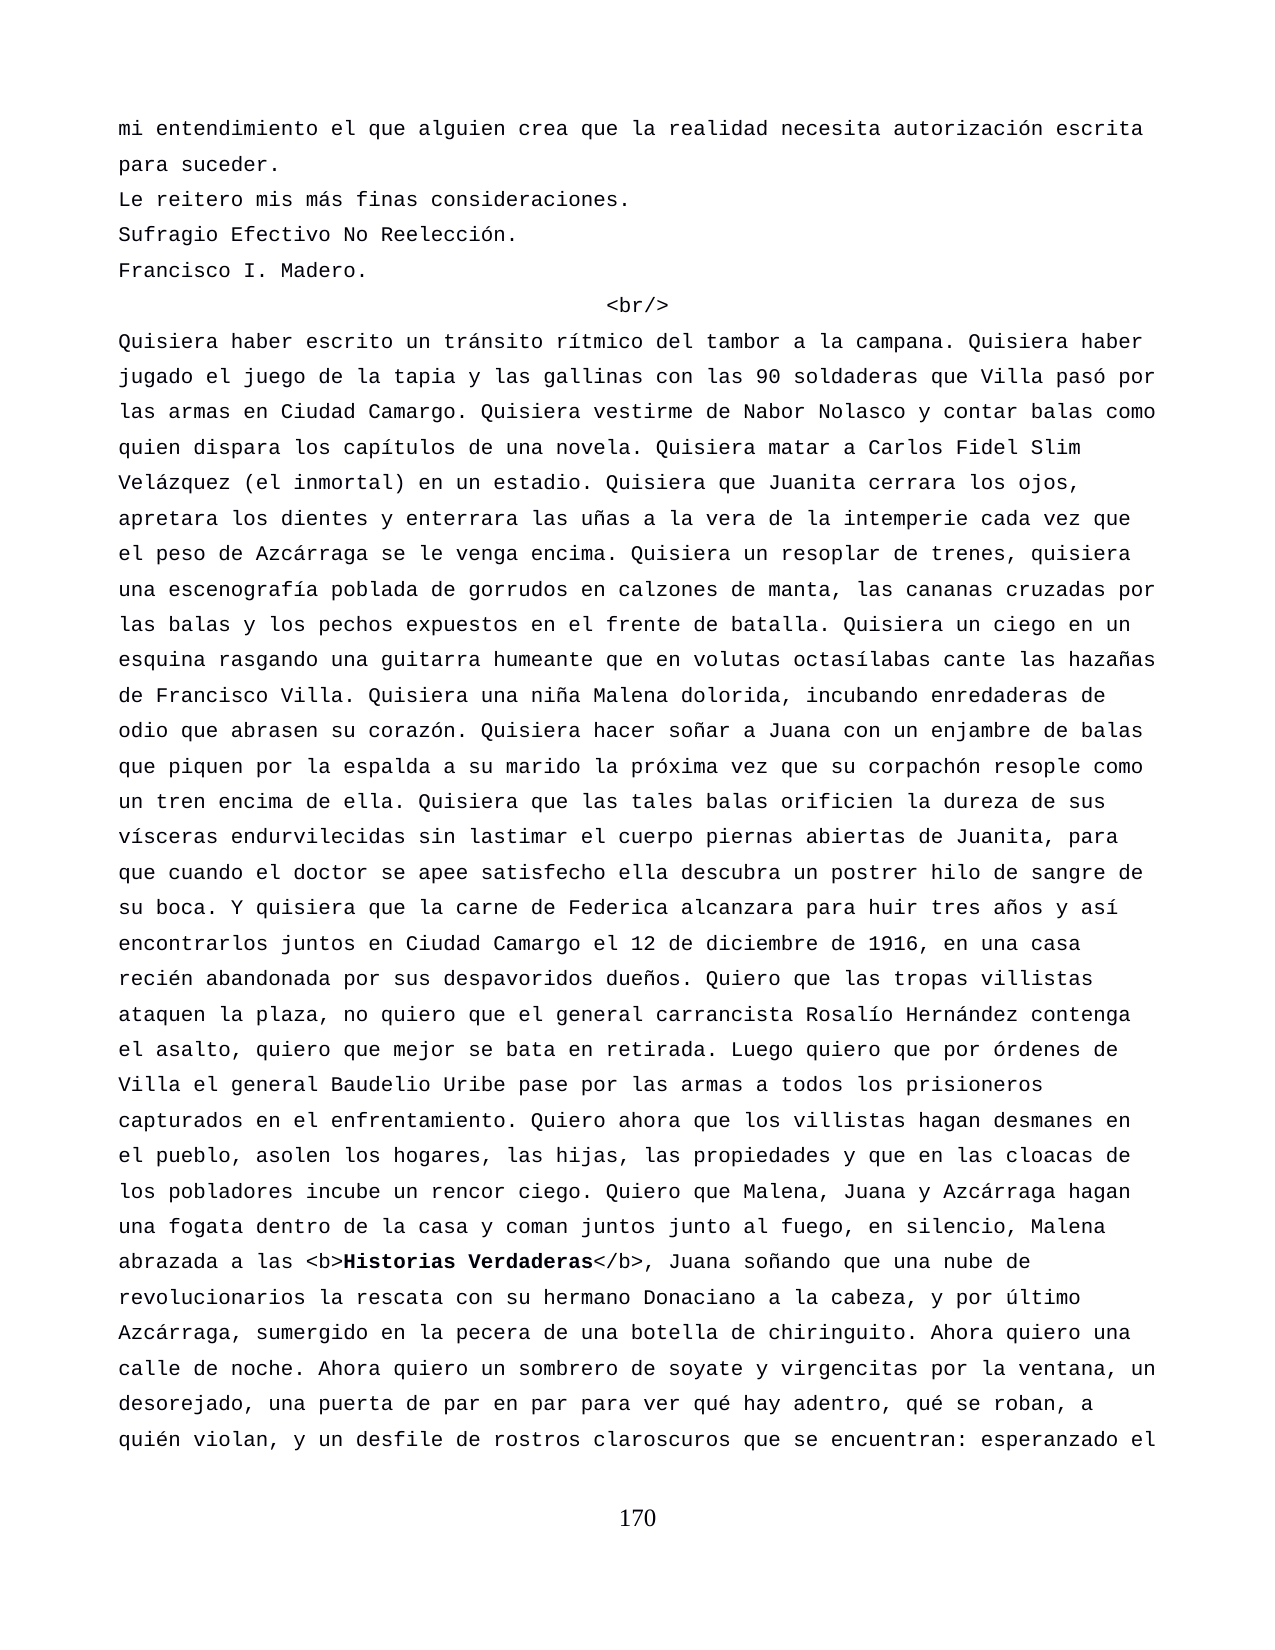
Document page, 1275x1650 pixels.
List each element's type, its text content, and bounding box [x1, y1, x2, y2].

text Quisiera haber escrito un tránsito rítmico del tambor a la campana. Quisiera haber jugado el juego de la tapia y las gallinas con las 90 soldaderas que Villa pasó por las armas en Ciudad Camargo. Quisiera vestirme de Nabor Nolasco y contar balas como quien dispara los capítulos de una novela. Quisiera matar a Carlos Fidel Slim Velázquez (el inmortal) en un estadio. Quisiera que Juanita cerrara los ojos, apretara los dientes y enterrara las uñas a la vera de la intemperie cada vez que el peso de Azcárraga se le venga encima. Quisiera un resoplar de trenes, quisiera una escenografía poblada de gorrudos en calzones de manta, las cananas cruzadas por las balas y los pechos expuestos en el frente de batalla. Quisiera un ciego en un esquina rasgando una guitarra humeante que en volutas octasílabas cante las hazañas de Francisco Villa. Quisiera una niña Malena dolorida, incubando enredaderas de odio que abrasen su corazón. Quisiera hacer soñar a Juana con un enjambre de balas que piquen por la espalda a su marido la próxima vez que su corpachón resople como un tren encima de ella. Quisiera que las tales balas orificien la dureza de sus vísceras endurvilecidas sin lastimar el cuerpo piernas abiertas de Juanita, para que cuando el doctor se apee satisfecho ella descubra un postrer hilo de sangre de su boca. Y quisiera que la carne de Federica alcanzara para huir tres años y así encontrarlos juntos en Ciudad Camargo el 12 de diciembre de 1916, en una casa recién abandonada por sus despavoridos dueños. Quiero que las tropas villistas ataquen la plaza, no quiero que el general carrancista Rosalío Hernández contenga el asalto, quiero que mejor se bata en retirada. Luego quiero que por órdenes de Villa el general Baudelio Uribe pase por las armas a todos los prisioneros capturados en el enfrentamiento. Quiero ahora que los villistas hagan desmanes en el pueblo, asolen los hogares, las hijas, las propiedades y que en las cloacas de los pobladores incube un rencor ciego. Quiero que Malena, Juana y Azcárraga hagan una fogata dentro de la casa y coman juntos junto al fuego, en silencio, Malena abrazada a las <b>Historias Verdaderas</b>, Juana soñando que una nube de revolucionarios la rescata con su hermano Donaciano a la cabeza, y por último Azcárraga, sumergido en la pecera de una botella de chiringuito. Ahora quiero una calle de noche. Ahora quiero un sombrero de soyate y virgencitas por la ventana, un desorejado, una puerta de par en par para ver qué hay adentro, qué se roban, a quién violan, y un desfile de rostros claroscuros que se encuentran: esperanzado el [118, 331, 1157, 1452]
text mi entendimiento el que alguien crea que la realidad necesita autorización escrita para suceder. [118, 118, 1157, 177]
text Sufragio Efectivo No Reelección. [118, 224, 1157, 248]
text <br/> [118, 295, 1157, 319]
text Le reitero mis más finas consideraciones. [118, 189, 1157, 213]
text Francisco I. Madero. [118, 260, 1157, 283]
